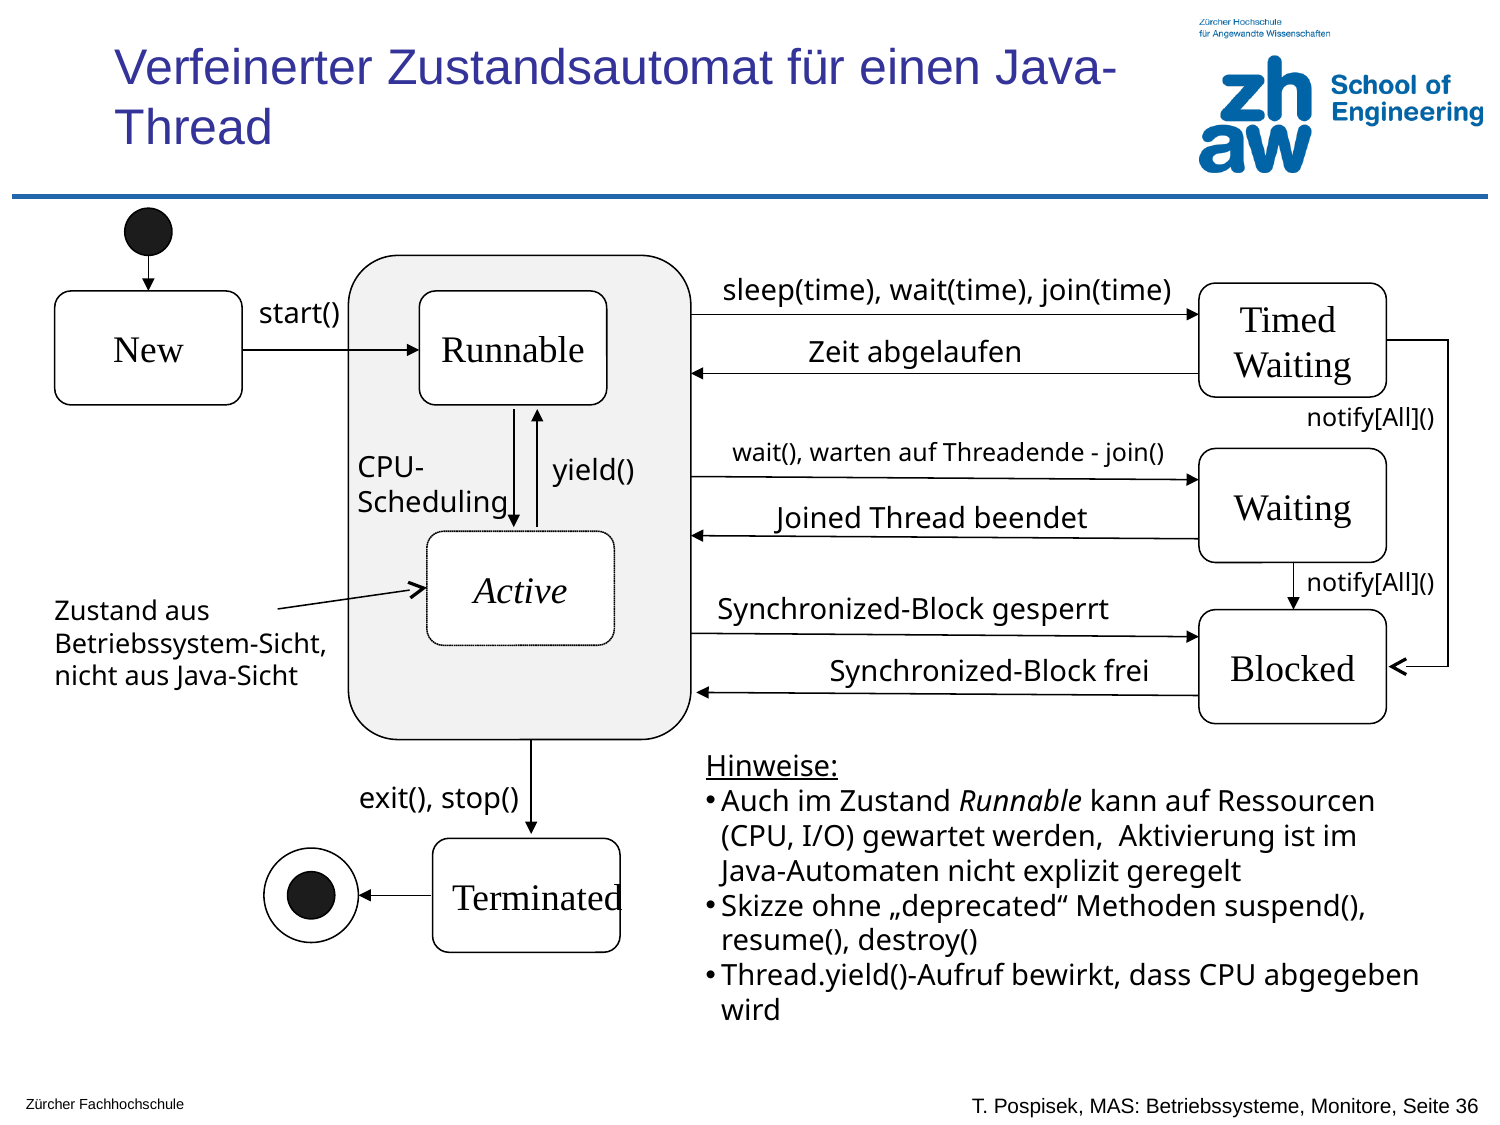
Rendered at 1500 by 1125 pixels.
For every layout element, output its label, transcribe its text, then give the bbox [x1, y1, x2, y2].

text_box Joined Thread beendet [761, 491, 1140, 542]
text_box Synchronized-Block gesperrt [702, 582, 1125, 633]
text_box Zustand aus Betriebssystem-Sicht, nicht aus Java-Sicht [39, 586, 349, 699]
text_box New [54, 290, 243, 405]
text_box Runnable [419, 290, 607, 405]
text_box Zeit abgelaufen [793, 326, 1038, 377]
picture [1199, 19, 1483, 173]
text_box Synchronized-Block frei [814, 645, 1187, 696]
text_box sleep(time), wait(time), join(time) [707, 263, 1187, 314]
text_box yield() [537, 444, 650, 494]
text_box exit(), stop() [344, 772, 530, 822]
text_box wait(), warten auf Threadende - join() [717, 429, 1187, 475]
text_box Terminated [432, 838, 621, 953]
text_box Blocked [1198, 609, 1387, 724]
text_box CPU- Scheduling [342, 441, 524, 526]
text_box notify[All]() [1291, 559, 1447, 605]
text_box [348, 255, 691, 740]
title Verfeinerter Zustandsautomat für einen Java-Thread [99, 50, 1158, 163]
text_box [124, 208, 172, 256]
text_box notify[All]() [1291, 394, 1450, 440]
text_box Waiting [1198, 448, 1387, 563]
text_box Timed Waiting [1198, 283, 1387, 398]
text_box Active [426, 531, 615, 646]
text_box Hinweise: Auch im Zustand Runnable kann auf Ressourcen (CPU, I/O) gewartet werden, Aktivierung ist im Java-Automaten nicht explizit geregelt Skizze ohne „deprecated“ Methoden suspend(), resume(), destroy() Thread.yield()-Aufruf bewirkt, dass CPU abgegeben wird [690, 739, 1442, 1035]
text_box [263, 848, 359, 943]
text_box start() [244, 287, 355, 338]
